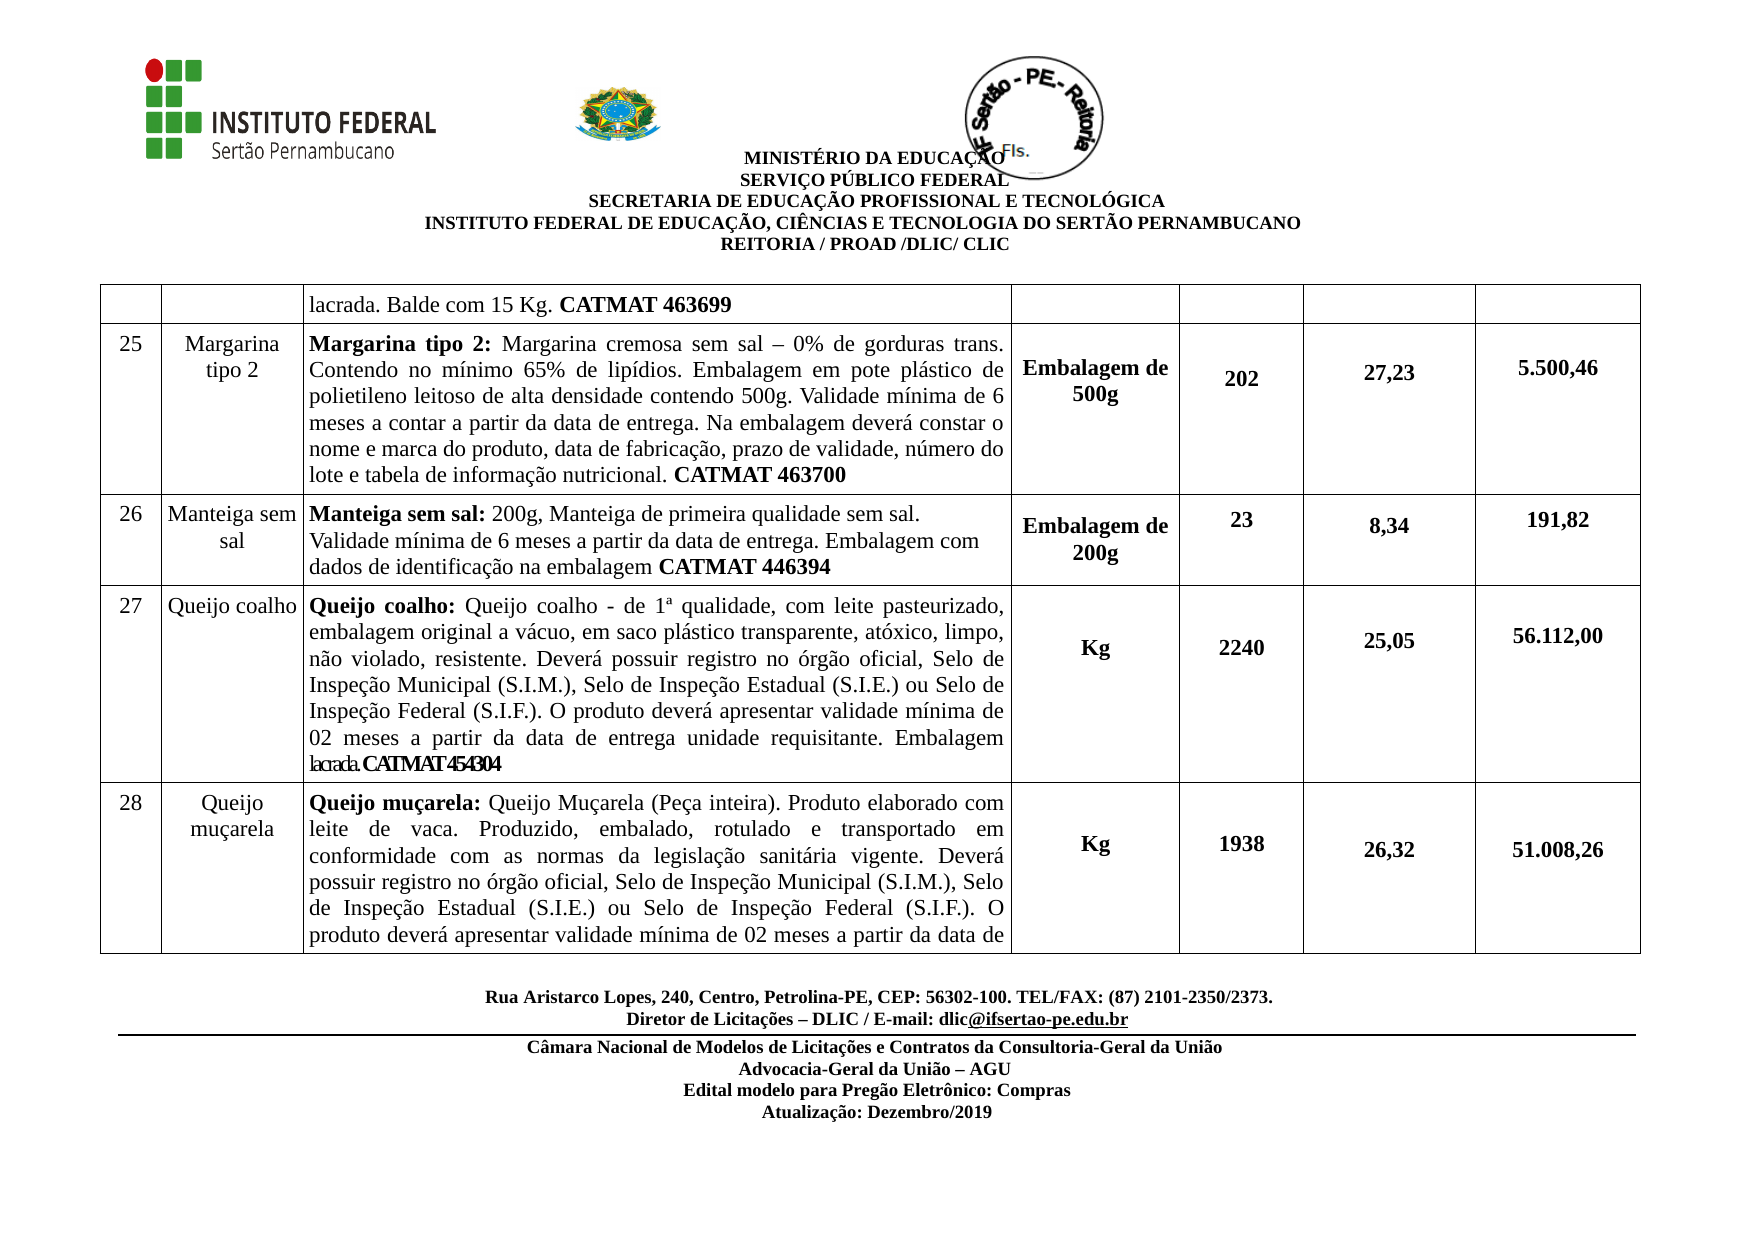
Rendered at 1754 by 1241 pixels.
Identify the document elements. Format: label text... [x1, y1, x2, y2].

table_cell Queijo muçarela: Queijo Muçarela (Peça inteira). Produto elaborado com leite de vaca. Produzido, embalado, rotulado e transportado em conformidade com as normas da legislação sanitária vigente. Deverá possuir registro no órgão oficial, Selo de Inspeção Municipal (S.I.M.), Selo de Inspeção Estadual (S.I.E.) ou Selo de Inspeção Federal (S.I.F.). O produto deverá apresentar validade mínima de 02 meses a partir da data de [304, 783, 1011, 953]
table_cell [1180, 285, 1303, 323]
table_cell [101, 285, 161, 323]
picture [957, 45, 1111, 186]
table_cell 56.112,00 [1476, 586, 1640, 782]
table_cell 1938 [1180, 783, 1303, 953]
table_cell 23 [1180, 495, 1303, 585]
table_cell 28 [101, 783, 161, 953]
picture [145, 58, 435, 159]
table_cell 26,32 [1304, 783, 1475, 953]
table_cell Manteiga sem sal: 200g, Manteiga de primeira qualidade sem sal. Validade mínima de 6 meses a partir da data de entrega. Embalagem com dados de identificação na embalagem CATMAT 446394 [304, 495, 1011, 585]
table_cell lacrada. Balde com 15 Kg. CATMAT 463699 [304, 285, 1011, 323]
table_cell Margarina tipo 2 [162, 324, 303, 494]
table_cell Margarina tipo 2: Margarina cremosa sem sal – 0% de gorduras trans. Contendo no mínimo 65% de lipídios. Embalagem em pote plástico de polietileno leitoso de alta densidade contendo 500g. Validade mínima de 6 meses a contar a partir da data de entrega. Na embalagem deverá constar o nome e marca do produto, data de fabricação, prazo de validade, número do lote e tabela de informação nutricional. CATMAT 463700 [304, 324, 1011, 494]
table_cell Queijo coalho: Queijo coalho - de 1ª qualidade, com leite pasteurizado, embalagem original a vácuo, em saco plástico transparente, atóxico, limpo, não violado, resistente. Deverá possuir registro no órgão oficial, Selo de Inspeção Municipal (S.I.M.), Selo de Inspeção Estadual (S.I.E.) ou Selo de Inspeção Federal (S.I.F.). O produto deverá apresentar validade mínima de 02 meses a partir da data de entrega unidade requisitante. Embalagem lacrada.CATMAT 454304 [304, 586, 1011, 782]
table_cell 25 [101, 324, 161, 494]
table_cell 191,82 [1476, 495, 1640, 585]
picture [575, 87, 661, 141]
table_cell 2240 [1180, 586, 1303, 782]
table_cell Embalagem de 500g [1012, 324, 1179, 494]
table_cell 27 [101, 586, 161, 782]
table_cell 27,23 [1304, 324, 1475, 494]
table_cell [1476, 285, 1640, 323]
table_cell 25,05 [1304, 586, 1475, 782]
table_cell 26 [101, 495, 161, 585]
table_cell Kg [1012, 783, 1179, 953]
table_cell Queijo coalho [162, 586, 303, 782]
table_cell 202 [1180, 324, 1303, 494]
table_cell Embalagem de 200g [1012, 495, 1179, 585]
table_cell 5.500,46 [1476, 324, 1640, 494]
table_cell 8,34 [1304, 495, 1475, 585]
table_cell [1012, 285, 1179, 323]
table_cell Queijo muçarela [162, 783, 303, 953]
table_cell [162, 285, 303, 323]
table_cell Manteiga sem sal [162, 495, 303, 585]
table_cell [1304, 285, 1475, 323]
table_cell 51.008,26 [1476, 783, 1640, 953]
table_cell Kg [1012, 586, 1179, 782]
